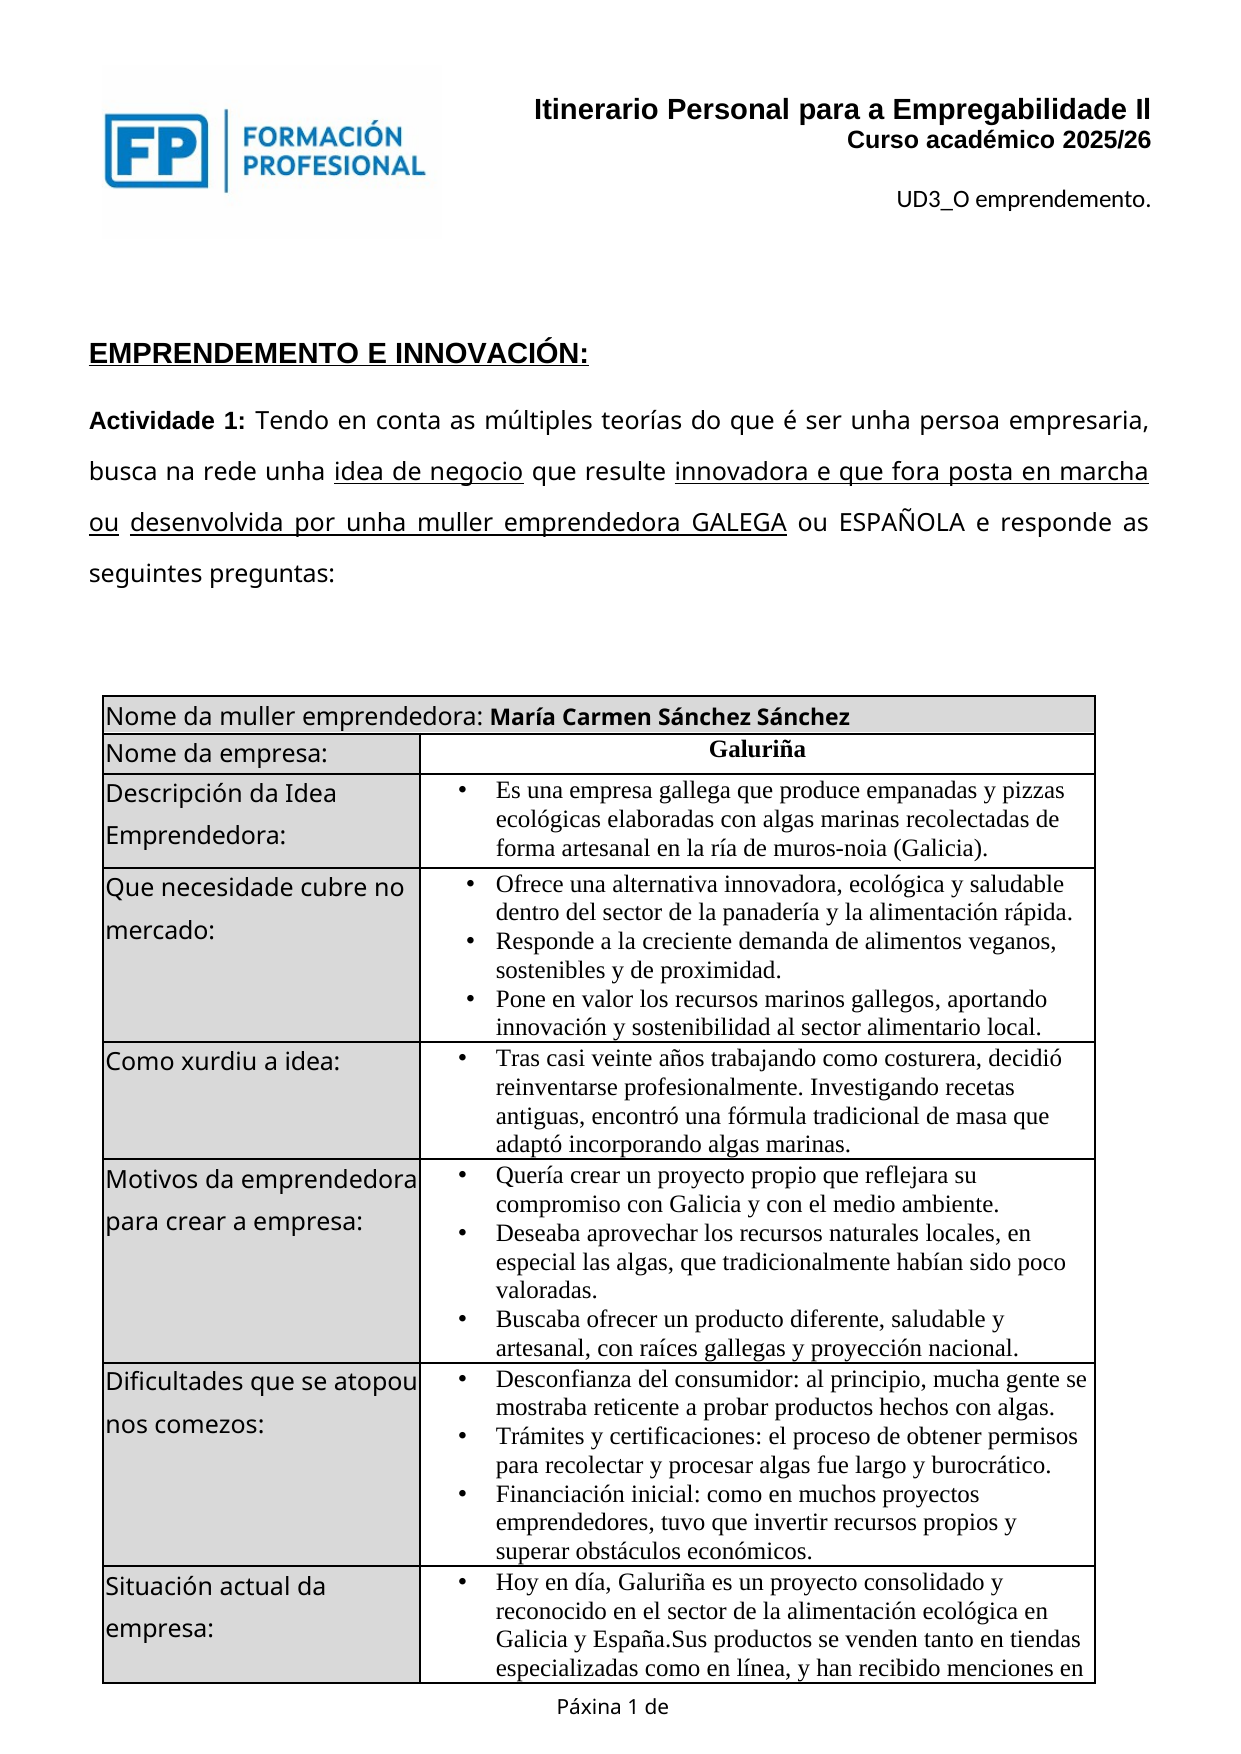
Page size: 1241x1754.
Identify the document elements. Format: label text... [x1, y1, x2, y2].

text Actividade 1: Tendo en conta as múltiples teorías do que é ser unha persoa empresaria, busca na rede unha idea de negocio que resulte innovadora e que fora posta en marcha ou desenvolvida por unha muller emprendedora GALEGA ou ESPAÑOLA e responde as seguintes preguntas: [88, 403, 1149, 590]
text UD3_O emprendemento. [442, 184, 1151, 214]
table_cell Galuriña [421, 735, 1094, 773]
table_cell Que necesidade cubre no mercado: [104, 869, 419, 1041]
text Curso académico 2025/26 [442, 125, 1151, 154]
table_cell Situación actual da empresa: [104, 1567, 419, 1682]
table_cell Desconfianza del consumidor: al principio, mucha gente se mostraba reticente a probar productos hechos con algas. Trámites y certificaciones: el proceso de obtener permisos para recolectar y procesar algas fue largo y burocrático. Financiación inicial: como en muchos proyectos emprendedores, tuvo que invertir recursos propios y superar obstáculos económicos. [421, 1364, 1094, 1565]
table_cell Es una empresa gallega que produce empanadas y pizzas ecológicas elaboradas con algas marinas recolectadas de forma artesanal en la ría de muros-noia (Galicia). [421, 775, 1094, 867]
table_cell Dificultades que se atopou nos comezos: [104, 1364, 419, 1565]
table_cell Nome da empresa: [104, 735, 419, 773]
subtitle EMPRENDEMENTO E INNOVACIÓN: [88, 336, 1152, 369]
table_cell Ofrece una alternativa innovadora, ecológica y saludable dentro del sector de la panadería y la alimentación rápida. Responde a la creciente demanda de alimentos veganos, sostenibles y de proximidad. Pone en valor los recursos marinos gallegos, aportando innovación y sostenibilidad al sector alimentario local. [421, 869, 1094, 1041]
picture [101, 65, 442, 239]
table_cell Como xurdiu a idea: [104, 1043, 419, 1158]
table_header Nome da muller emprendedora: María Carmen Sánchez Sánchez [104, 697, 1094, 732]
table_cell Descripción da Idea Emprendedora: [104, 775, 419, 867]
subtitle Itinerario Personal para a Empregabilidade Il [442, 92, 1152, 125]
table_cell Hoy en día, Galuriña es un proyecto consolidado y reconocido en el sector de la alimentación ecológica en Galicia y España.Sus productos se venden tanto en tiendas especializadas como en línea, y han recibido menciones en [421, 1567, 1094, 1682]
table_cell Tras casi veinte años trabajando como costurera, decidió reinventarse profesionalmente. Investigando recetas antiguas, encontró una fórmula tradicional de masa que adaptó incorporando algas marinas. [421, 1043, 1094, 1158]
table_cell Quería crear un proyecto propio que reflejara su compromiso con Galicia y con el medio ambiente. Deseaba aprovechar los recursos naturales locales, en especial las algas, que tradicionalmente habían sido poco valoradas. Buscaba ofrecer un producto diferente, saludable y artesanal, con raíces gallegas y proyección nacional. [421, 1160, 1094, 1362]
table_cell Motivos da emprendedora para crear a empresa: [104, 1160, 419, 1362]
